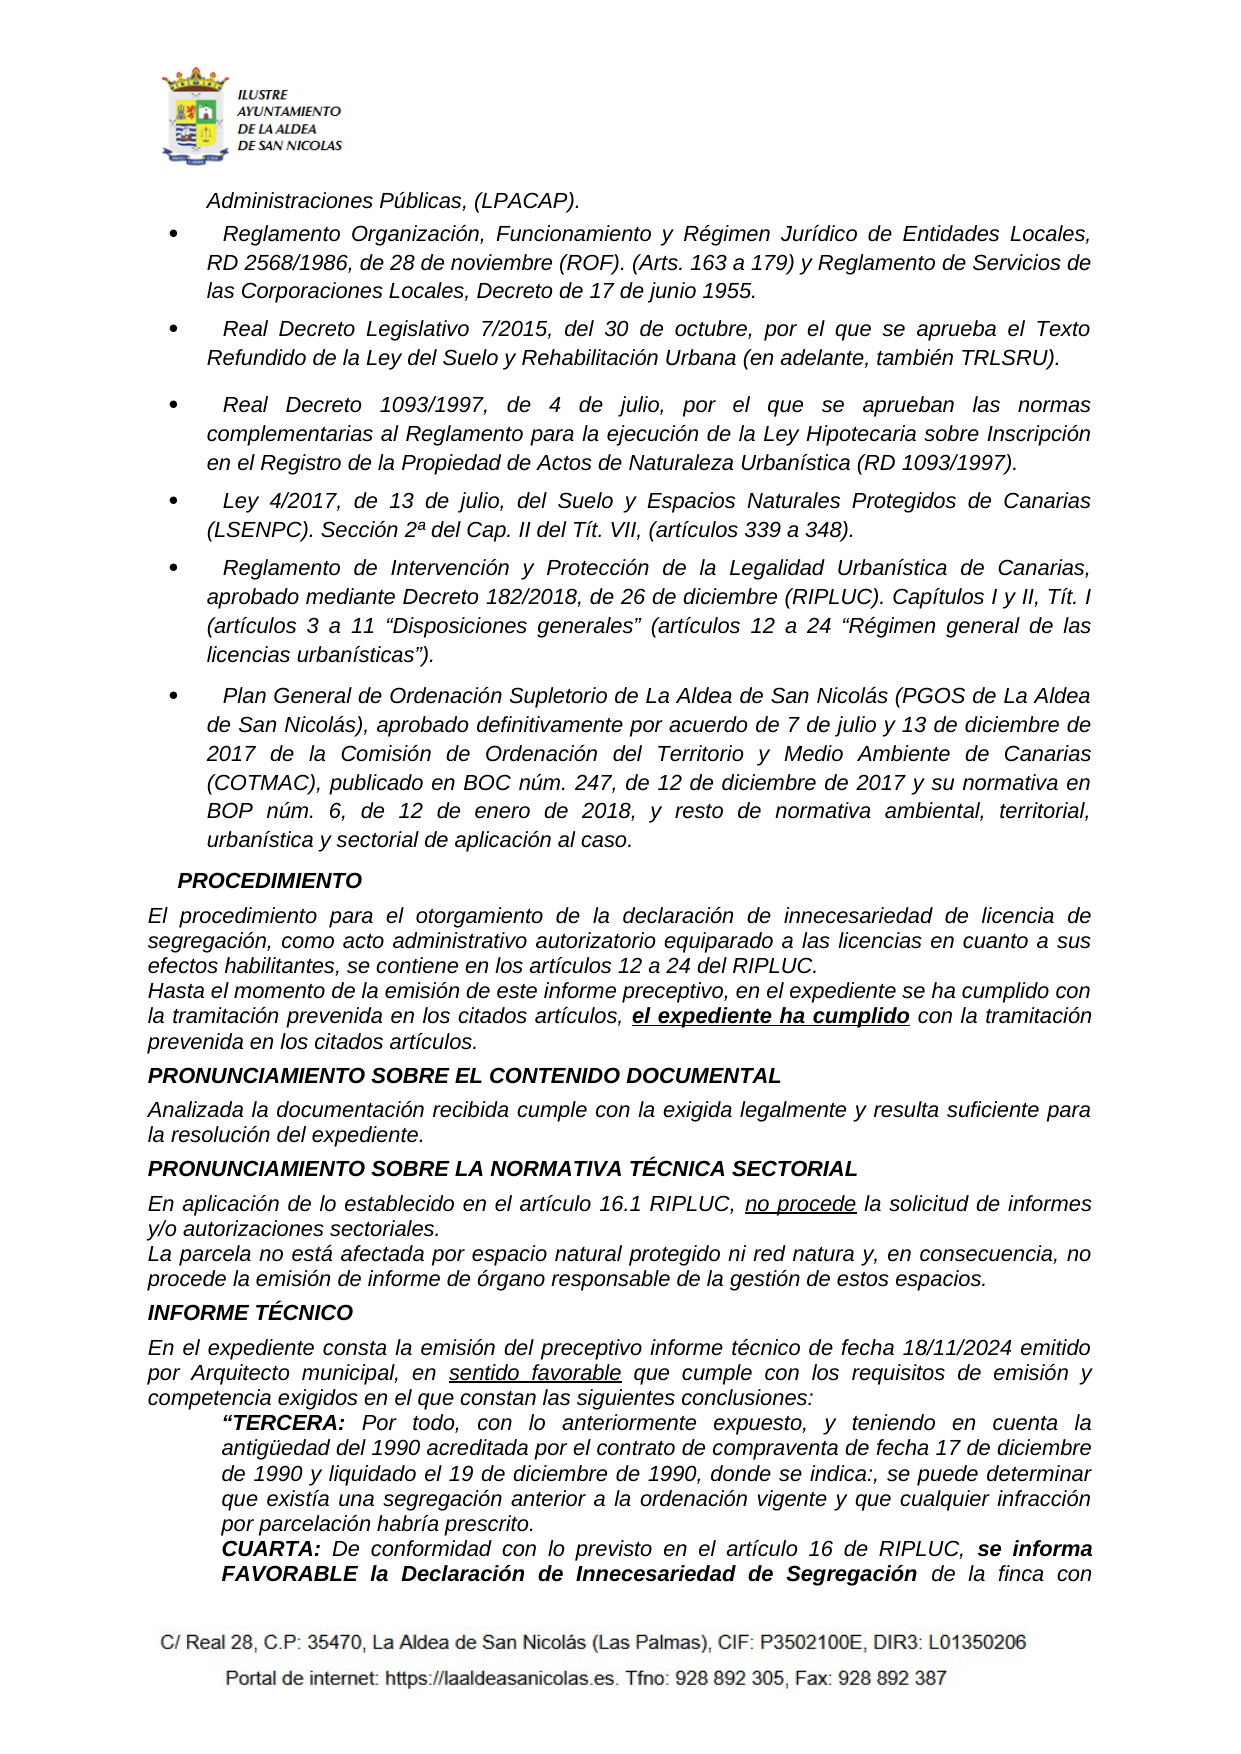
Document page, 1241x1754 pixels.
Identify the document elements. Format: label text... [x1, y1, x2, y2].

list Reglamento Organización, Funcionamiento y Régimen Jurídico de Entidades Locales, RD 2568/1986, de 28 de noviembre (ROF). (Arts. 163 a 179) y Reglamento de Servicios de las Corporaciones Locales, Decreto de 17 de junio 1955. [169, 220, 1093, 303]
subtitle PROCEDIMIENTO [177, 868, 1093, 893]
subtitle PRONUNCIAMIENTO SOBRE EL CONTENIDO DOCUMENTAL [148, 1063, 1093, 1088]
list Reglamento de Intervención y Protección de la Legalidad Urbanística de Canarias, aprobado mediante Decreto 182/2018, de 26 de diciembre (RIPLUC). Capítulos I y II, Tít. I (artículos 3 a 11 “Disposiciones generales” (artículos 12 a 24 “Régimen general de las licencias urbanísticas”). [169, 555, 1093, 667]
list Real Decreto 1093/1997, de 4 de julio, por el que se aprueban las normas complementarias al Reglamento para la ejecución de la Ley Hipotecaria sobre Inscripción en el Registro de la Propiedad de Actos de Naturaleza Urbanística (RD 1093/1997). [169, 392, 1093, 475]
text “TERCERA: Por todo, con lo anteriormente expuesto, y teniendo en cuenta la antigüedad del 1990 acreditada por el contrato de compraventa de fecha 17 de diciembre de 1990 y liquidado el 19 de diciembre de 1990, donde se indica:, se puede determinar que existía una segregación anterior a la ordenación vigente y que cualquier infracción por parcelación habría prescrito. [221, 1410, 1093, 1536]
text Hasta el momento de la emisión de este informe preceptivo, en el expediente se ha cumplido con la tramitación prevenida en los citados artículos, el expediente ha cumplido con la tramitación prevenida en los citados artículos. [148, 978, 1093, 1054]
text La parcela no está afectada por espacio natural protegido ni red natura y, en consecuencia, no procede la emisión de informe de órgano responsable de la gestión de estos espacios. [148, 1241, 1093, 1291]
text Analizada la documentación recibida cumple con la exigida legalmente y resulta suficiente para la resolución del expediente. [148, 1097, 1093, 1147]
text El procedimiento para el otorgamiento de la declaración de innecesariedad de licencia de segregación, como acto administrativo autorizatorio equiparado a las licencias en cuanto a sus efectos habilitantes, se contiene en los artículos 12 a 24 del RIPLUC. [148, 902, 1093, 978]
subtitle INFORME TÉCNICO [148, 1300, 1093, 1325]
text En el expediente consta la emisión del preceptivo informe técnico de fecha 18/11/2024 emitido por Arquitecto municipal, en sentido favorable que cumple con los requisitos de emisión y competencia exigidos en el que constan las siguientes conclusiones: [148, 1334, 1093, 1410]
text En aplicación de lo establecido en el artículo 16.1 RIPLUC, no procede la solicitud de informes y/o autorizaciones sectoriales. [148, 1190, 1093, 1241]
list Real Decreto Legislativo 7/2015, del 30 de octubre, por el que se aprueba el Texto Refundido de la Ley del Suelo y Rehabilitación Urbana (en adelante, también TRLSRU). [169, 316, 1093, 370]
picture [148, 59, 358, 173]
picture [148, 1626, 1034, 1694]
list Plan General de Ordenación Supletorio de La Aldea de San Nicolás (PGOS de La Aldea de San Nicolás), aprobado definitivamente por acuerdo de 7 de julio y 13 de diciembre de 2017 de la Comisión de Ordenación del Territorio y Medio Ambiente de Canarias (COTMAC), publicado en BOC núm. 247, de 12 de diciembre de 2017 y su normativa en BOP núm. 6, de 12 de enero de 2018, y resto de normativa ambiental, territorial, urbanística y sectorial de aplicación al caso. [169, 683, 1093, 853]
subtitle PRONUNCIAMIENTO SOBRE LA NORMATIVA TÉCNICA SECTORIAL [148, 1156, 1093, 1181]
list Ley 4/2017, de 13 de julio, del Suelo y Espacios Naturales Protegidos de Canarias (LSENPC). Sección 2ª del Cap. II del Tít. VII, (artículos 339 a 348). [169, 488, 1093, 542]
list Administraciones Públicas, (LPACAP). [169, 188, 1093, 214]
text CUARTA: De conformidad con lo previsto en el artículo 16 de RIPLUC, se informa FAVORABLE la Declaración de Innecesariedad de Segregación de la finca con [221, 1536, 1093, 1586]
